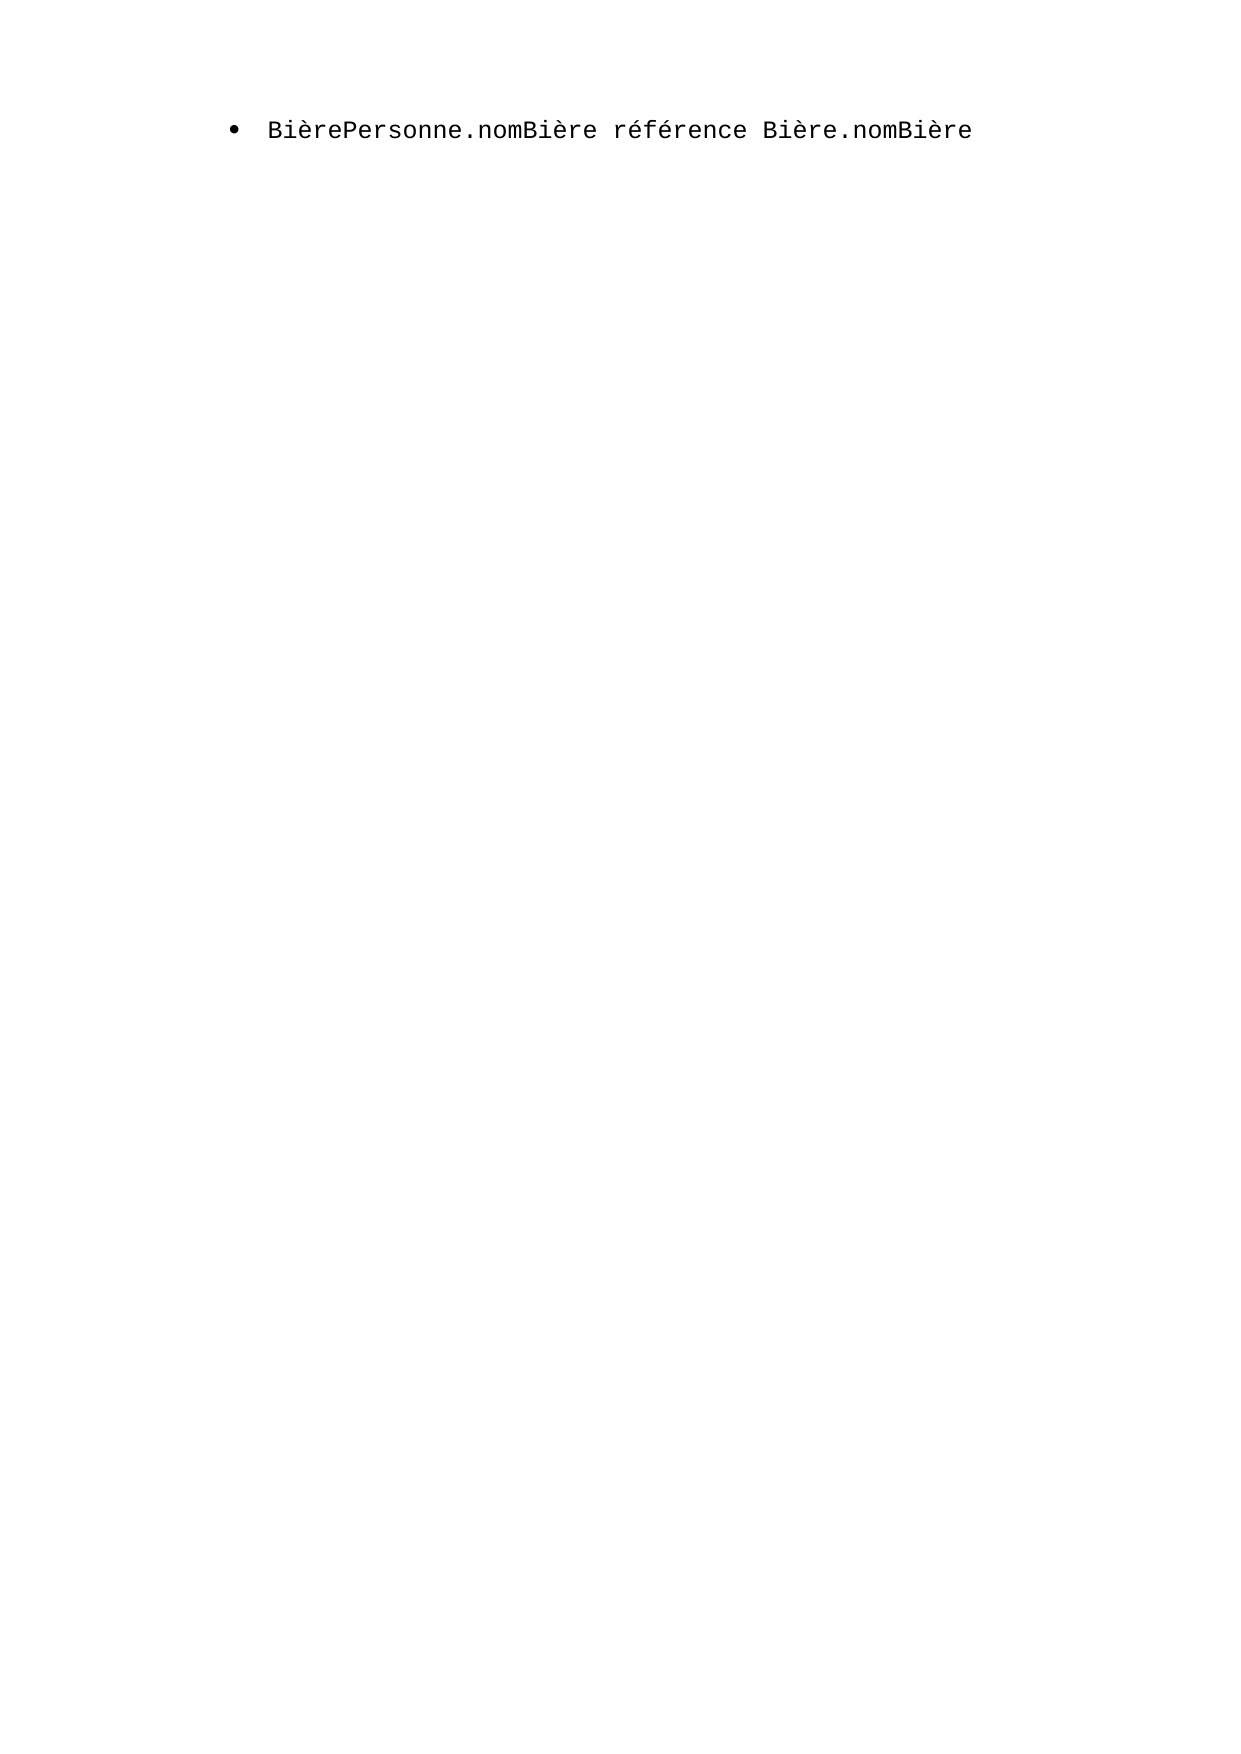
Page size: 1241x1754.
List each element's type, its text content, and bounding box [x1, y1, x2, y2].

list BièrePersonne.nomBière référence Bière.nomBière [230, 118, 1122, 146]
